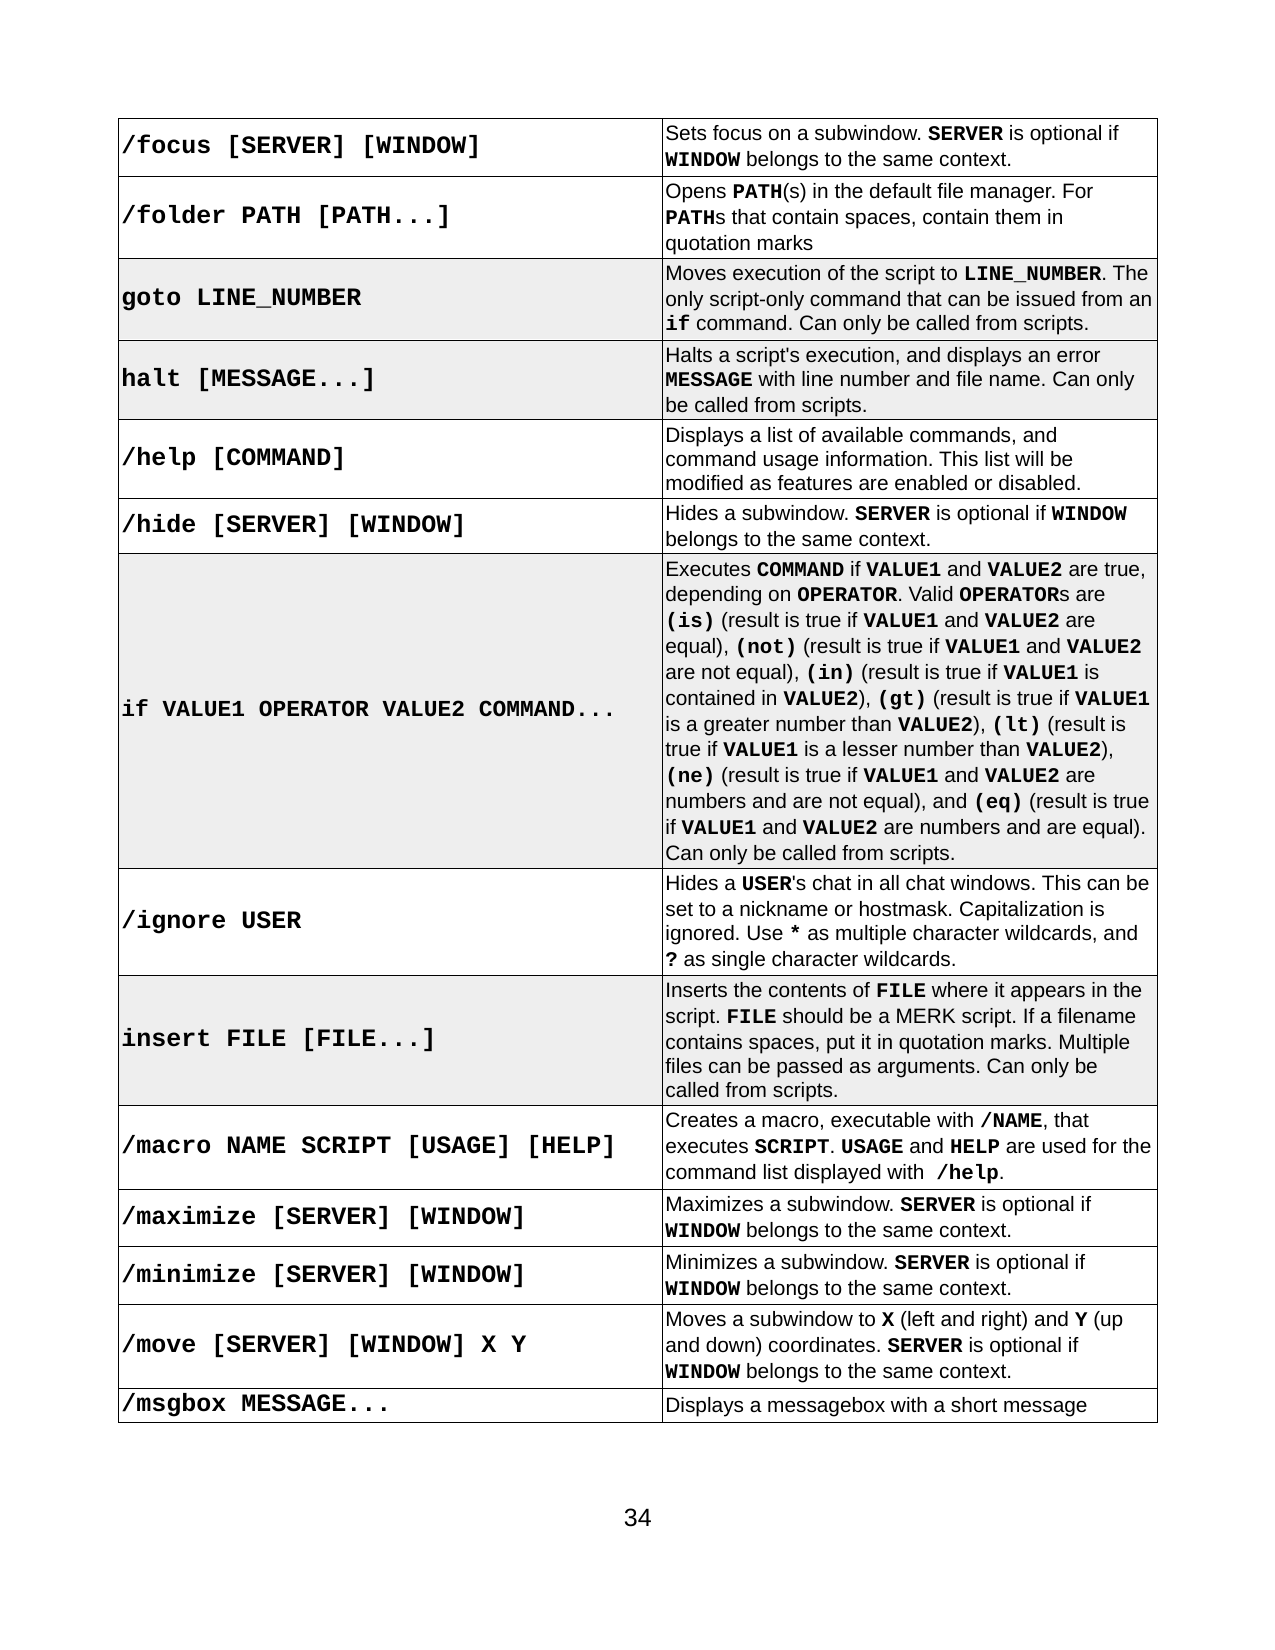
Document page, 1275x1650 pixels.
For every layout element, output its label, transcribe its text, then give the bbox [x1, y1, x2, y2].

table_cell /maximize [SERVER] [WINDOW] [119, 1190, 662, 1246]
table_cell /move [SERVER] [WINDOW] X Y [119, 1305, 662, 1388]
table_cell Maximizes a subwindow. SERVER is optional if WINDOW belongs to the same context. [663, 1190, 1157, 1246]
table_cell Displays a list of available commands, and command usage information. This list will be modified as features are enabled or disabled. [663, 420, 1157, 497]
table_cell Sets focus on a subwindow. SERVER is optional if WINDOW belongs to the same context. [663, 119, 1157, 176]
table_cell Hides a subwindow. SERVER is optional if WINDOW belongs to the same context. [663, 499, 1157, 553]
table_cell /hide [SERVER] [WINDOW] [119, 499, 662, 553]
table_cell /msgbox MESSAGE... [119, 1389, 662, 1422]
table_cell Displays a messagebox with a short message [663, 1389, 1157, 1422]
table_cell /folder PATH [PATH...] [119, 177, 662, 258]
table_cell Moves execution of the script to LINE_NUMBER. The only script-only command that can be issued from an if command. Can only be called from scripts. [663, 259, 1157, 339]
table_cell Moves a subwindow to X (left and right) and Y (up and down) coordinates. SERVER is optional if WINDOW belongs to the same context. [663, 1305, 1157, 1388]
table_cell if VALUE1 OPERATOR VALUE2 COMMAND... [119, 554, 662, 868]
table_cell Hides a USER's chat in all chat windows. This can be set to a nickname or hostmask. Capitalization is ignored. Use * as multiple character wildcards, and ? as single character wildcards. [663, 869, 1157, 975]
table_cell /minimize [SERVER] [WINDOW] [119, 1247, 662, 1304]
table_cell /focus [SERVER] [WINDOW] [119, 119, 662, 176]
table_cell insert FILE [FILE...] [119, 976, 662, 1105]
table_cell goto LINE_NUMBER [119, 259, 662, 339]
table_cell Minimizes a subwindow. SERVER is optional if WINDOW belongs to the same context. [663, 1247, 1157, 1304]
table_cell Halts a script's execution, and displays an error MESSAGE with line number and file name. Can only be called from scripts. [663, 341, 1157, 419]
table_cell /help [COMMAND] [119, 420, 662, 497]
table_cell Inserts the contents of FILE where it appears in the script. FILE should be a MERK script. If a filename contains spaces, put it in quotation marks. Multiple files can be passed as arguments. Can only be called from scripts. [663, 976, 1157, 1105]
table_cell halt [MESSAGE...] [119, 341, 662, 419]
table_cell Opens PATH(s) in the default file manager. For PATHs that contain spaces, contain them in quotation marks [663, 177, 1157, 258]
table_cell Creates a macro, executable with /NAME, that executes SCRIPT. USAGE and HELP are used for the command list displayed with /help. [663, 1106, 1157, 1188]
table_cell /macro NAME SCRIPT [USAGE] [HELP] [119, 1106, 662, 1188]
table_cell /ignore USER [119, 869, 662, 975]
table_cell Executes COMMAND if VALUE1 and VALUE2 are true, depending on OPERATOR. Valid OPERATORs are (is) (result is true if VALUE1 and VALUE2 are equal), (not) (result is true if VALUE1 and VALUE2 are not equal), (in) (result is true if VALUE1 is contained in VALUE2), (gt) (result is true if VALUE1 is a greater number than VALUE2), (lt) (result is true if VALUE1 is a lesser number than VALUE2), (ne) (result is true if VALUE1 and VALUE2 are numbers and are not equal), and (eq) (result is true if VALUE1 and VALUE2 are numbers and are equal). Can only be called from scripts. [663, 554, 1157, 868]
